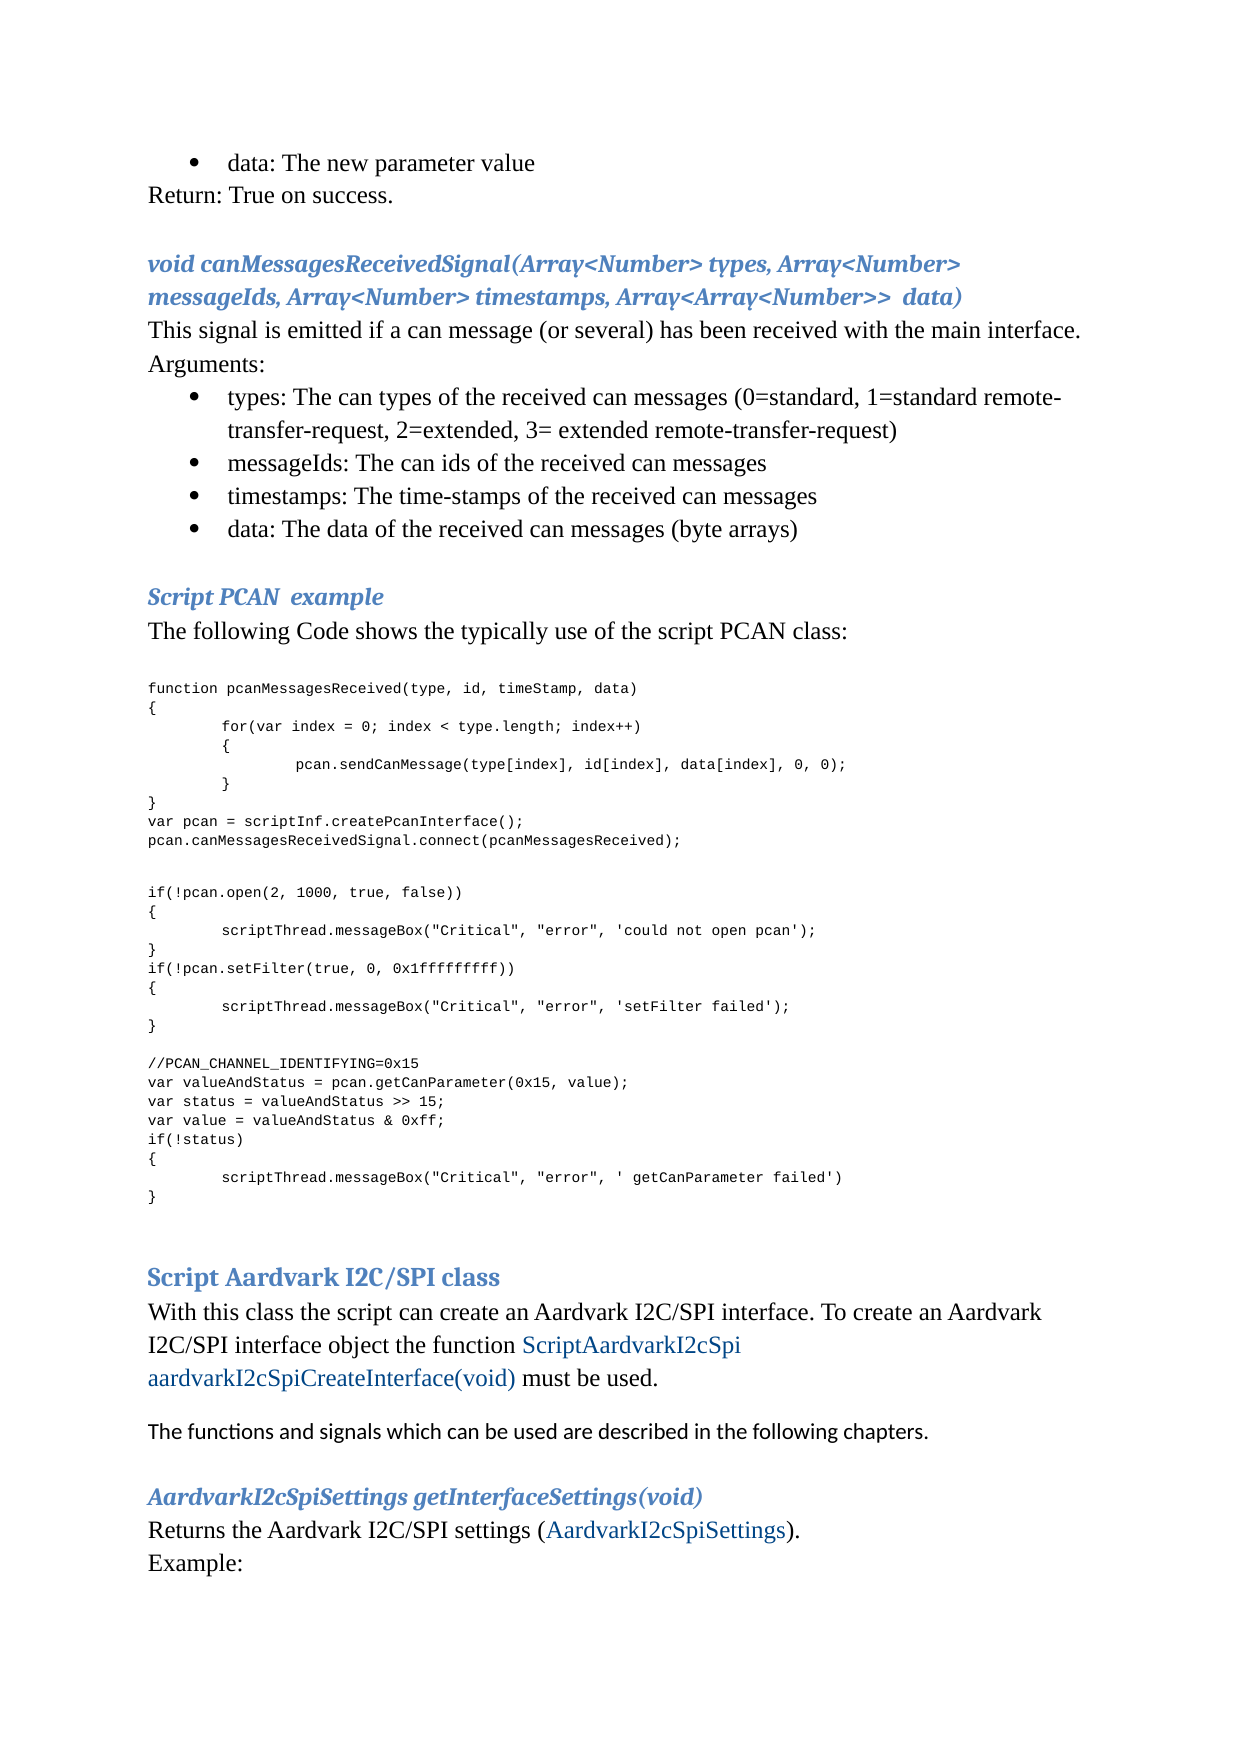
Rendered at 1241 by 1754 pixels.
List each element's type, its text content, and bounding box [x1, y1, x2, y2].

list data: The new parameter value [190, 148, 1093, 176]
text if(!status) [148, 1132, 1093, 1148]
text } [148, 942, 1093, 959]
text pcan.canMessagesReceivedSignal.connect(pcanMessagesReceived); [148, 833, 1093, 850]
text pcan.sendCanMessage(type[index], id[index], data[index], 0, 0); [148, 758, 1093, 774]
text if(!pcan.setFilter(true, 0, 0x1fffffffff)) [148, 961, 1093, 978]
text { [148, 701, 1093, 717]
text } [148, 777, 1093, 793]
text Return: True on success. [148, 181, 1093, 209]
text The functions and signals which can be used are described in the following chapters. [148, 1417, 1093, 1445]
text With this class the script can create an Aardvark I2C/SPI interface. To create an Aardvark I2C/SPI interface object the function ScriptAardvarkI2cSpi aardvarkI2cSpiCreateInterface(void) must be used. [148, 1297, 1093, 1392]
text { [148, 904, 1093, 921]
text Example: [148, 1548, 1093, 1577]
subtitle AardvarkI2cSpiSettings getInterfaceSettings(void) [148, 1482, 1093, 1511]
subtitle void canMessagesReceivedSignal(Array<Number> types, Array<Number> messageIds, Array<Number> timestamps, Array<Array<Number>> data) [148, 249, 1093, 311]
text var status = valueAndStatus >> 15; [148, 1094, 1093, 1111]
list timestamps: The time-stamps of the received can messages [190, 481, 1093, 509]
text var valueAndStatus = pcan.getCanParameter(0x15, value); [148, 1075, 1093, 1092]
text function pcanMessagesReceived(type, id, timeStamp, data) [148, 682, 1093, 698]
text { [148, 739, 1093, 755]
text if(!pcan.open(2, 1000, true, false)) [148, 885, 1093, 902]
text //PCAN_CHANNEL_IDENTIFYING=0x15 [148, 1056, 1093, 1073]
text scriptThread.messageBox("Critical", "error", ' getCanParameter failed') [148, 1170, 1093, 1186]
subtitle Script PCAN example [148, 583, 1093, 611]
text } [148, 1018, 1093, 1035]
subtitle Script Aardvark I2C/SPI class [148, 1262, 1093, 1293]
text var pcan = scriptInf.createPcanInterface(); [148, 814, 1093, 831]
list data: The data of the received can messages (byte arrays) [190, 514, 1093, 542]
text scriptThread.messageBox("Critical", "error", 'setFilter failed'); [148, 999, 1093, 1016]
text { [148, 1151, 1093, 1167]
text { [148, 980, 1093, 997]
text Arguments: [148, 349, 1093, 377]
text scriptThread.messageBox("Critical", "error", 'could not open pcan'); [148, 923, 1093, 940]
text This signal is emitted if a can message (or several) has been received with the main interface. [148, 316, 1093, 344]
text for(var index = 0; index < type.length; index++) [148, 720, 1093, 736]
text The following Code shows the typically use of the script PCAN class: [148, 616, 1093, 644]
list types: The can types of the received can messages (0=standard, 1=standard remote-transfer-request, 2=extended, 3= extended remote-transfer-request) [190, 382, 1093, 443]
text Returns the Aardvark I2C/SPI settings (AardvarkI2cSpiSettings). [148, 1515, 1093, 1544]
list messageIds: The can ids of the received can messages [190, 448, 1093, 476]
text } [148, 1189, 1093, 1205]
text } [148, 796, 1093, 812]
text var value = valueAndStatus & 0xff; [148, 1113, 1093, 1129]
